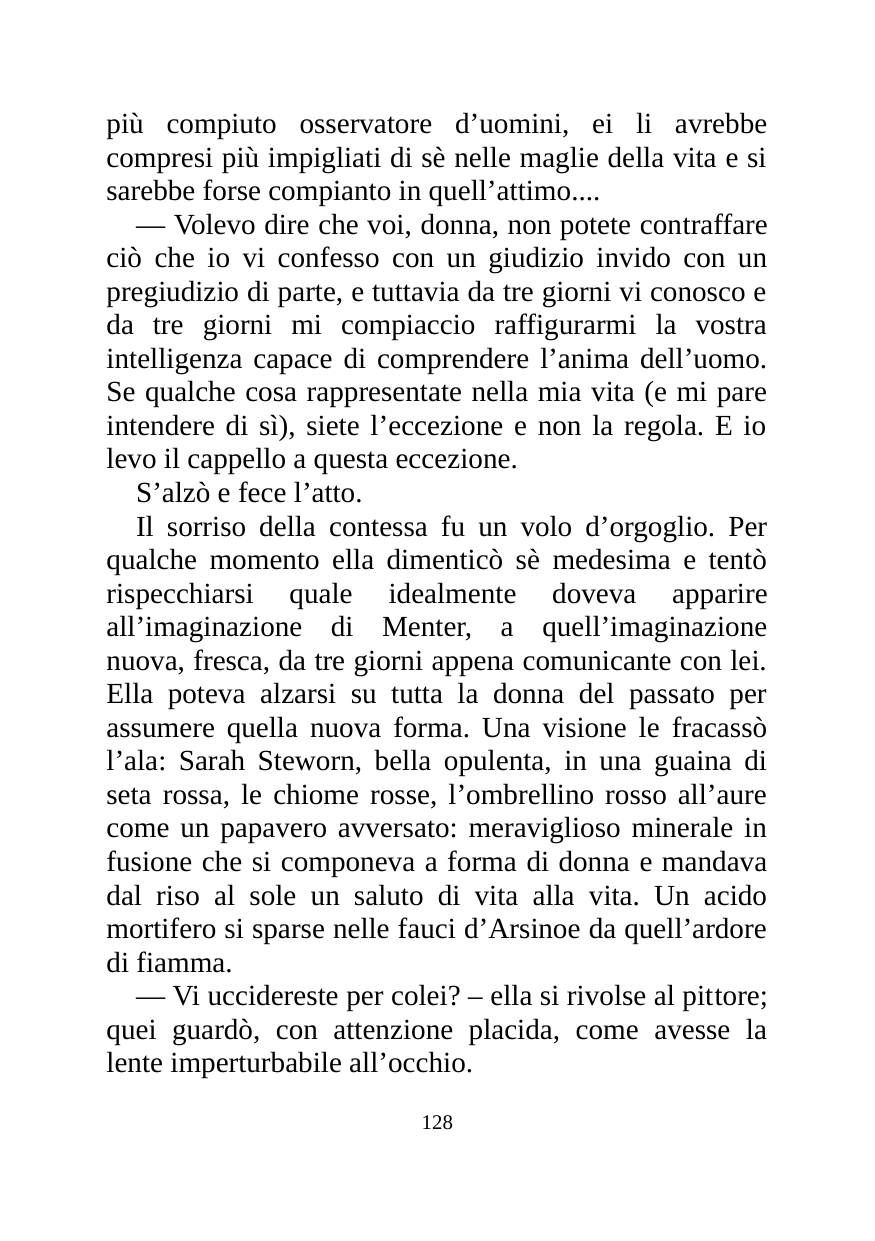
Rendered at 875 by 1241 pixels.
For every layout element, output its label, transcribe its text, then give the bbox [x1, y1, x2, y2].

text Il sorriso della contessa fu un volo d’orgoglio. Per qualche momento ella dimenticò sè medesima e tentò rispecchiarsi quale idealmente doveva apparire all’imaginazione di Menter, a quell’imaginazione nuova, fresca, da tre giorni appena comunicante con lei. Ella poteva alzarsi su tutta la donna del passato per assumere quella nuova forma. Una visione le fracassò l’ala: Sarah Steworn, bella opulenta, in una guaina di seta rossa, le chiome rosse, l’ombrellino rosso all’aure come un papavero avversato: meraviglioso minerale in fusione che si componeva a forma di donna e mandava dal riso al sole un saluto di vita alla vita. Un acido mortifero si sparse nelle fauci d’Arsinoe da quell’ardore di fiamma. [106, 509, 768, 978]
text — Vi uccidereste per colei? – ella si rivolse al pittore; quei guardò, con attenzione placida, come avesse la lente imperturbabile all’occhio. [106, 978, 768, 1079]
text — Volevo dire che voi, donna, non potete contraffare ciò che io vi confesso con un giudizio invido con un pregiudizio di parte, e tuttavia da tre giorni vi conosco e da tre giorni mi compiaccio raffigurarmi la vostra intelligenza capace di comprendere l’anima dell’uomo. Se qualche cosa rappresentate nella mia vita (e mi pare intendere di sì), siete l’eccezione e non la regola. E io levo il cappello a questa eccezione. [106, 207, 768, 475]
text S’alzò e fece l’atto. [106, 475, 768, 509]
text più compiuto osservatore d’uomini, ei li avrebbe compresi più impigliati di sè nelle maglie della vita e si sarebbe forse compianto in quell’attimo.... [106, 106, 768, 207]
